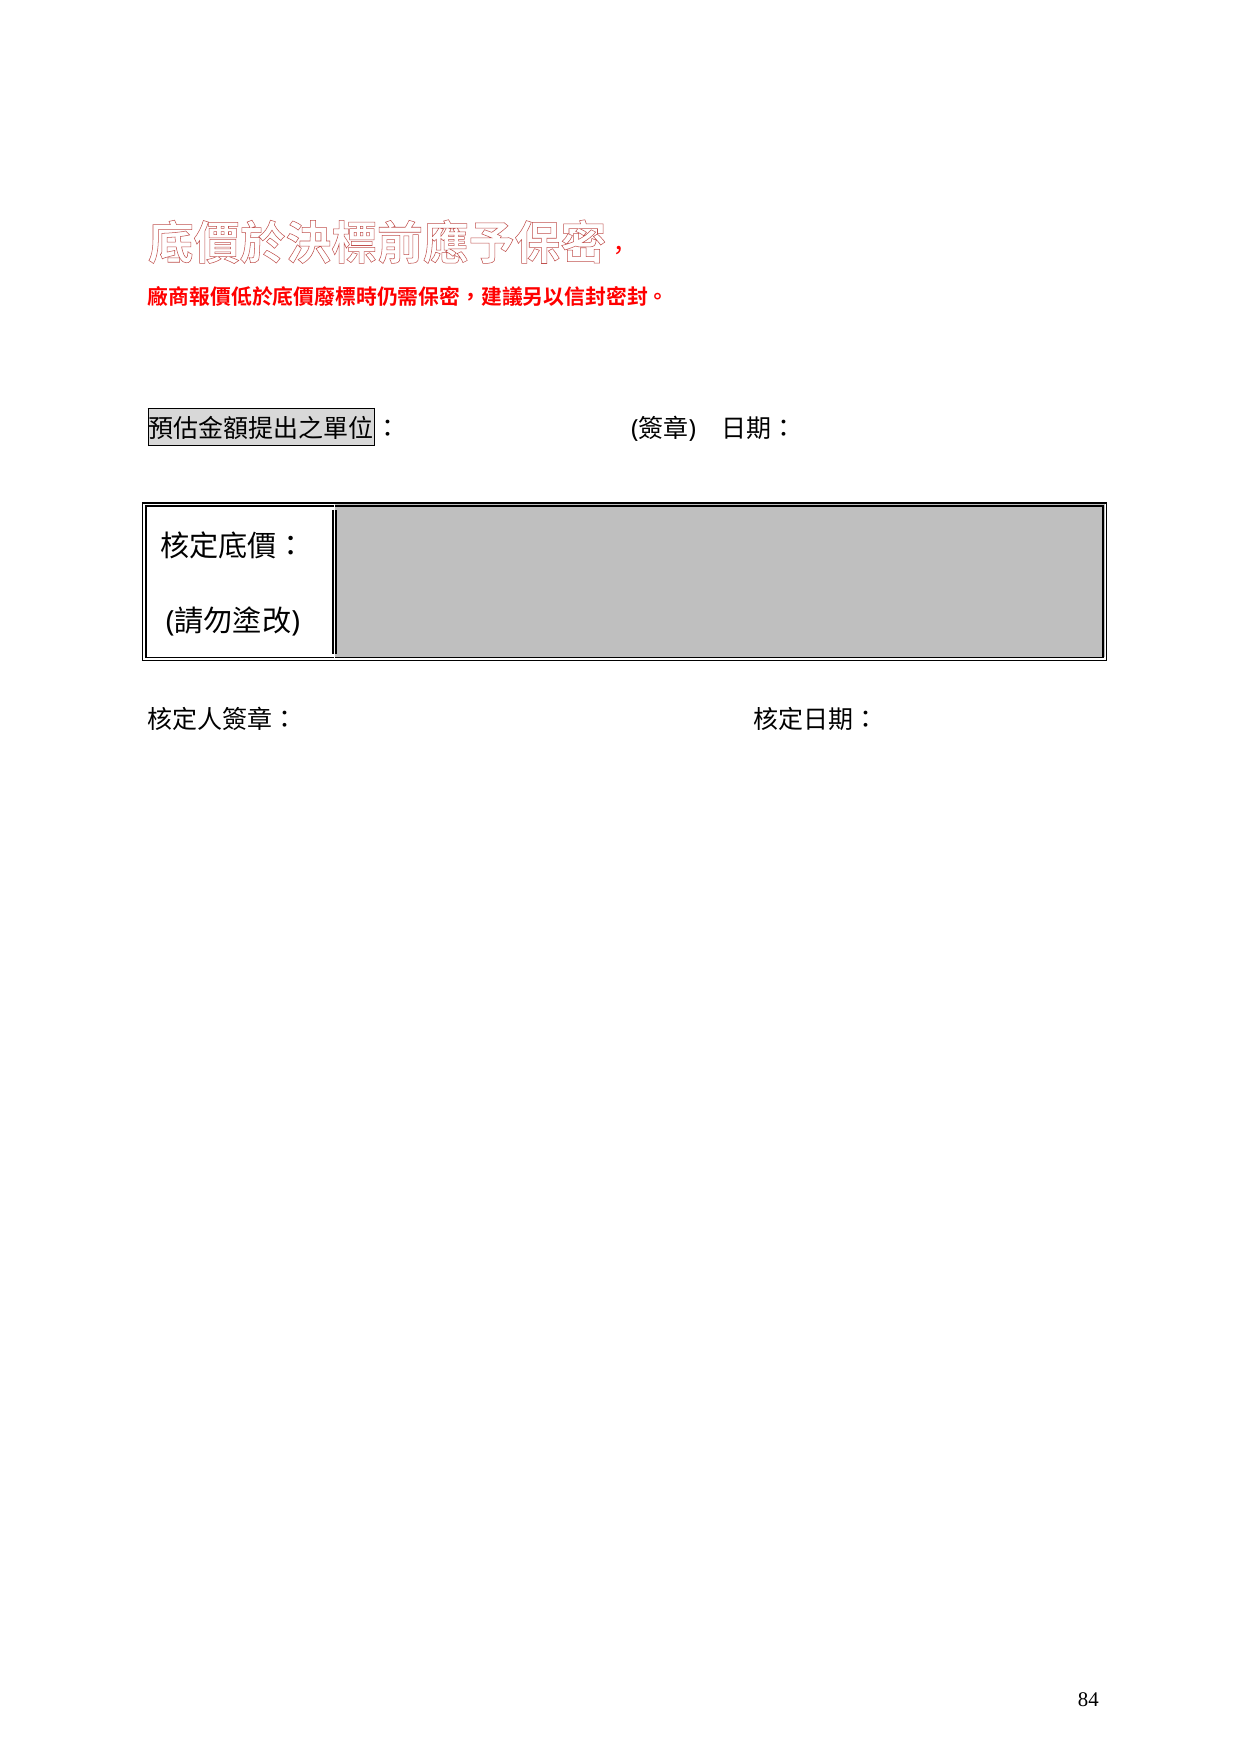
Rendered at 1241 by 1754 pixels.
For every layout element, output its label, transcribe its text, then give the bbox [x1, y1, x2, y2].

text 廠商報價低於底價廢標時仍需保密，建議另以信封密封。 [148, 277, 1079, 314]
table_header 核定底價： (請勿塗改) [147, 507, 334, 657]
text 核定人簽章： 核定日期： [148, 699, 1079, 736]
text 底價於決標前應予保密， [148, 202, 1092, 277]
text 預估金額提出之單位： (簽章) 日期： [148, 389, 1079, 464]
table_header [335, 507, 1102, 657]
